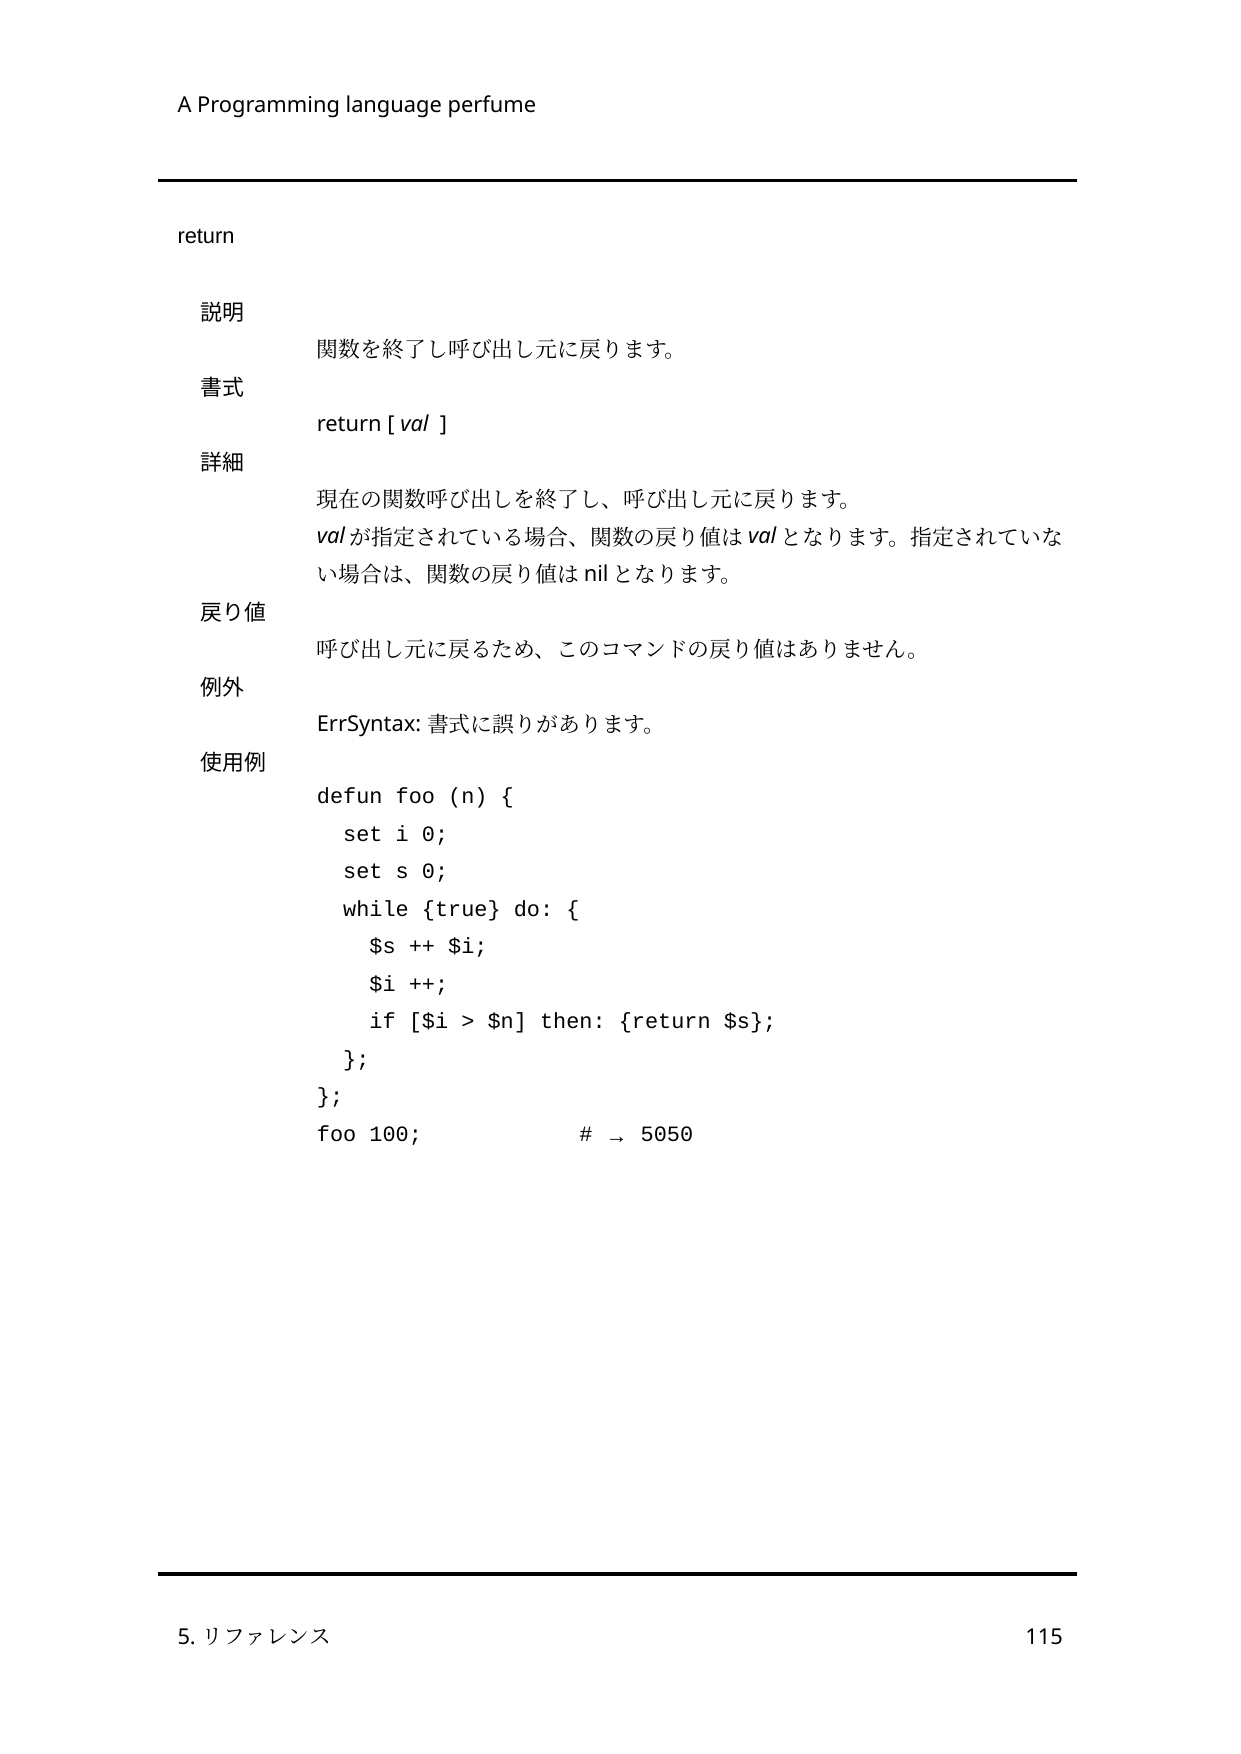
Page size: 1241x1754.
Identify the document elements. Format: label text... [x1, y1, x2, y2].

table_header 関数を終了し呼び出し元に戻ります。 [317, 292, 1063, 367]
table_cell 書式 [200, 367, 317, 442]
subtitle return [177, 217, 1063, 254]
table_cell 現在の関数呼び出しを終了し、呼び出し元に戻ります。 valが指定されている場合、関数の戻り値はvalとなります。指定されていない場合は、関数の戻り値はnilとなります。 [317, 442, 1063, 592]
table_cell 詳細 [200, 442, 317, 592]
table_cell 呼び出し元に戻るため、このコマンドの戻り値はありません。 [317, 592, 1063, 667]
table_cell return [ val ] [317, 367, 1063, 442]
table_cell 戻り値 [200, 592, 317, 667]
table_cell ErrSyntax: 書式に誤りがあります。 [317, 667, 1063, 742]
table_cell 例外 [200, 667, 317, 742]
table_cell 使用例 [200, 742, 317, 1154]
table_cell defun foo (n) { set i 0; set s 0; while {true} do: { $s ++ $i; $i ++; if [$i > $n] then: {return $s}; }; }; foo 100; # → 5050 [317, 742, 1063, 1154]
table_header 説明 [200, 292, 317, 367]
